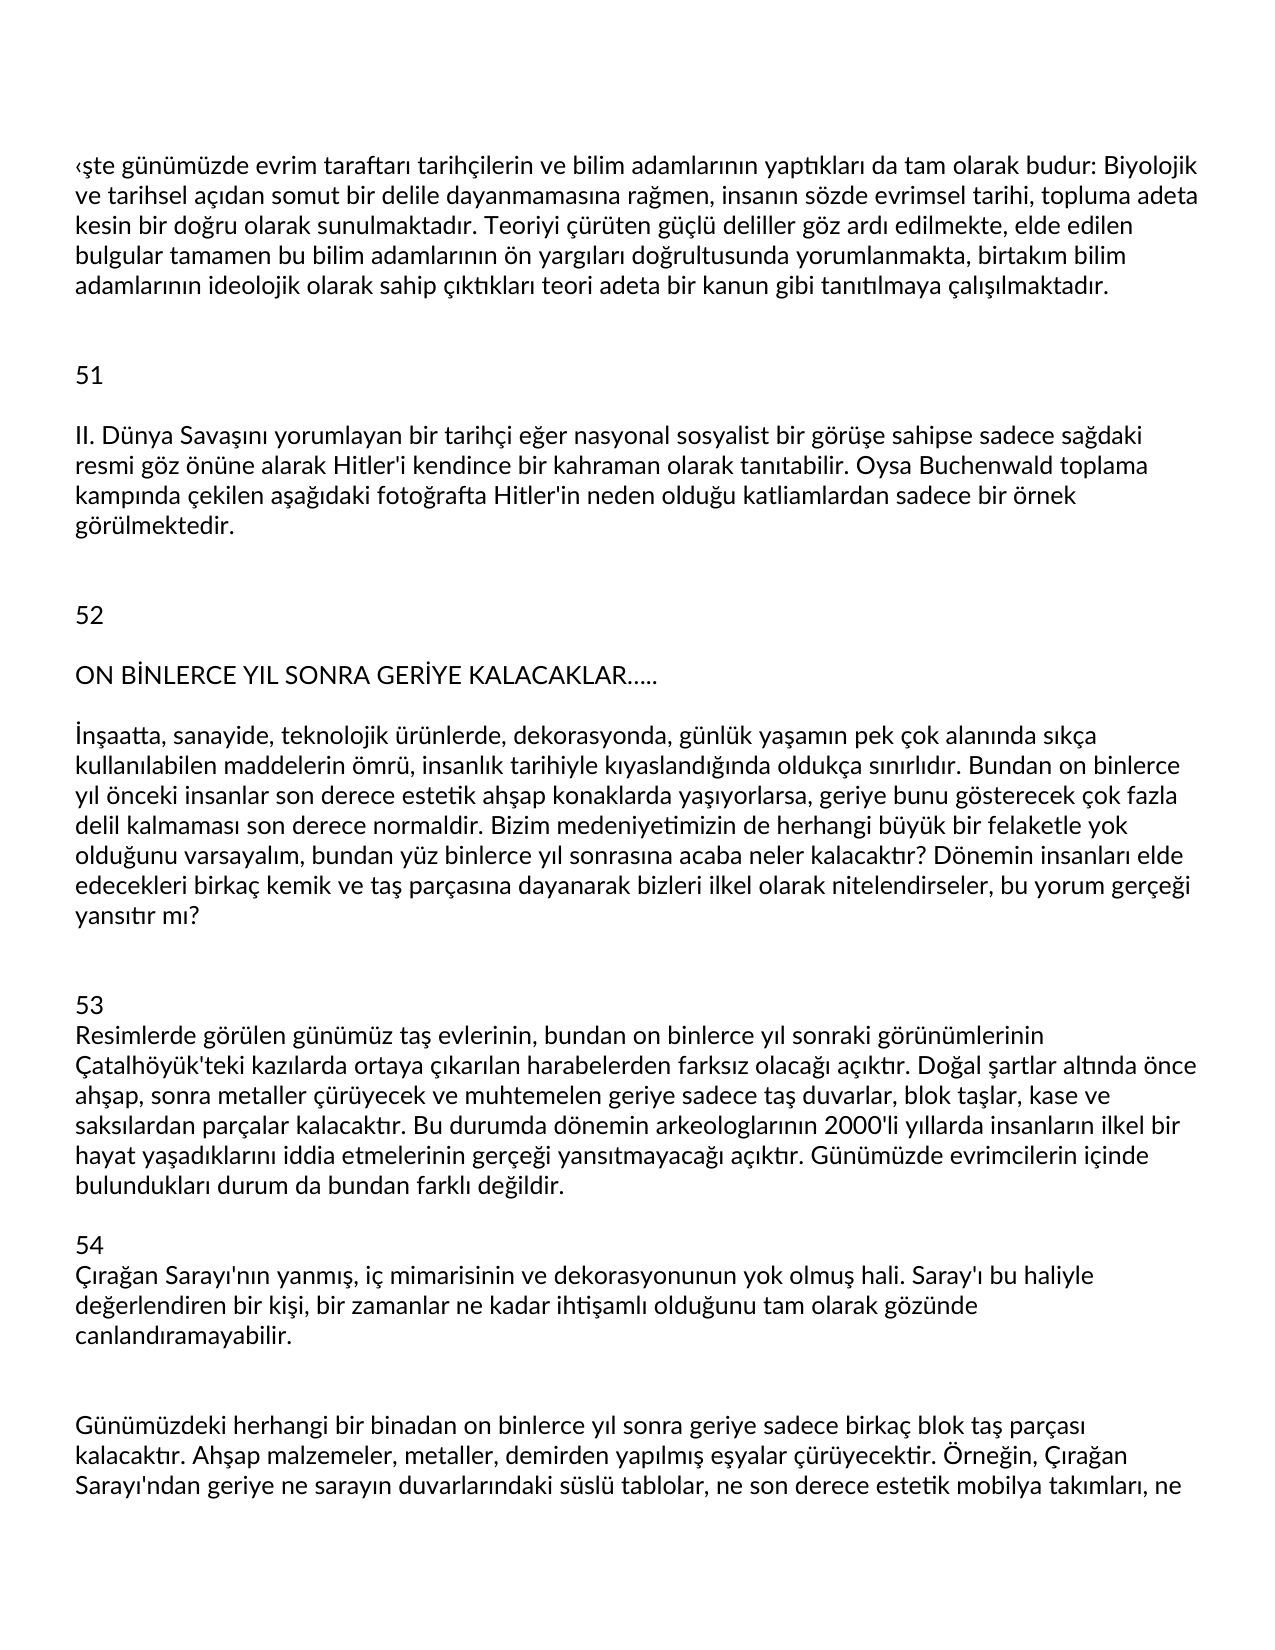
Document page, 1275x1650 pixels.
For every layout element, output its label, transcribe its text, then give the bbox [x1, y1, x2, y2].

text ON BİNLERCE YIL SONRA GERİYE KALACAKLAR….. [75, 660, 1200, 690]
text 53 [75, 990, 1200, 1020]
text 54 [75, 1230, 1200, 1260]
text 52 [75, 600, 1200, 630]
text 51 [75, 360, 1200, 390]
text İnşaatta, sanayide, teknolojik ürünlerde, dekorasyonda, günlük yaşamın pek çok alanında sıkça kullanılabilen maddelerin ömrü, insanlık tarihiyle kıyaslandığında oldukça sınırlıdır. Bundan on binlerce yıl önceki insanlar son derece estetik ahşap konaklarda yaşıyorlarsa, geriye bunu gösterecek çok fazla delil kalmaması son derece normaldir. Bizim medeniyetimizin de herhangi büyük bir felaketle yok olduğunu varsayalım, bundan yüz binlerce yıl sonrasına acaba neler kalacaktır? Dönemin insanları elde edecekleri birkaç kemik ve taş parçasına dayanarak bizleri ilkel olarak nitelendirseler, bu yorum gerçeği yansıtır mı? [75, 720, 1200, 930]
text Çırağan Sarayı'nın yanmış, iç mimarisinin ve dekorasyonunun yok olmuş hali. Saray'ı bu haliyle değerlendiren bir kişi, bir zamanlar ne kadar ihtişamlı olduğunu tam olarak gözünde canlandıramayabilir. [75, 1260, 1200, 1350]
text II. Dünya Savaşını yorumlayan bir tarihçi eğer nasyonal sosyalist bir görüşe sahipse sadece sağdaki resmi göz önüne alarak Hitler'i kendince bir kahraman olarak tanıtabilir. Oysa Buchenwald toplama kampında çekilen aşağıdaki fotoğrafta Hitler'in neden olduğu katliamlardan sadece bir örnek görülmektedir. [75, 420, 1200, 540]
text ‹şte günümüzde evrim taraftarı tarihçilerin ve bilim adamlarının yaptıkları da tam olarak budur: Biyolojik ve tarihsel açıdan somut bir delile dayanmamasına rağmen, insanın sözde evrimsel tarihi, topluma adeta kesin bir doğru olarak sunulmaktadır. Teoriyi çürüten güçlü deliller göz ardı edilmekte, elde edilen bulgular tamamen bu bilim adamlarının ön yargıları doğrultusunda yorumlanmakta, birtakım bilim adamlarının ideolojik olarak sahip çıktıkları teori adeta bir kanun gibi tanıtılmaya çalışılmaktadır. [75, 150, 1200, 300]
text Resimlerde görülen günümüz taş evlerinin, bundan on binlerce yıl sonraki görünümlerinin Çatalhöyük'teki kazılarda ortaya çıkarılan harabelerden farksız olacağı açıktır. Doğal şartlar altında önce ahşap, sonra metaller çürüyecek ve muhtemelen geriye sadece taş duvarlar, blok taşlar, kase ve saksılardan parçalar kalacaktır. Bu durumda dönemin arkeologlarının 2000'li yıllarda insanların ilkel bir hayat yaşadıklarını iddia etmelerinin gerçeği yansıtmayacağı açıktır. Günümüzde evrimcilerin içinde bulundukları durum da bundan farklı değildir. [75, 1020, 1200, 1200]
text Günümüzdeki herhangi bir binadan on binlerce yıl sonra geriye sadece birkaç blok taş parçası kalacaktır. Ahşap malzemeler, metaller, demirden yapılmış eşyalar çürüyecektir. Örneğin, Çırağan Sarayı'ndan geriye ne sarayın duvarlarındaki süslü tablolar, ne son derece estetik mobilya takımları, ne [75, 1410, 1200, 1500]
